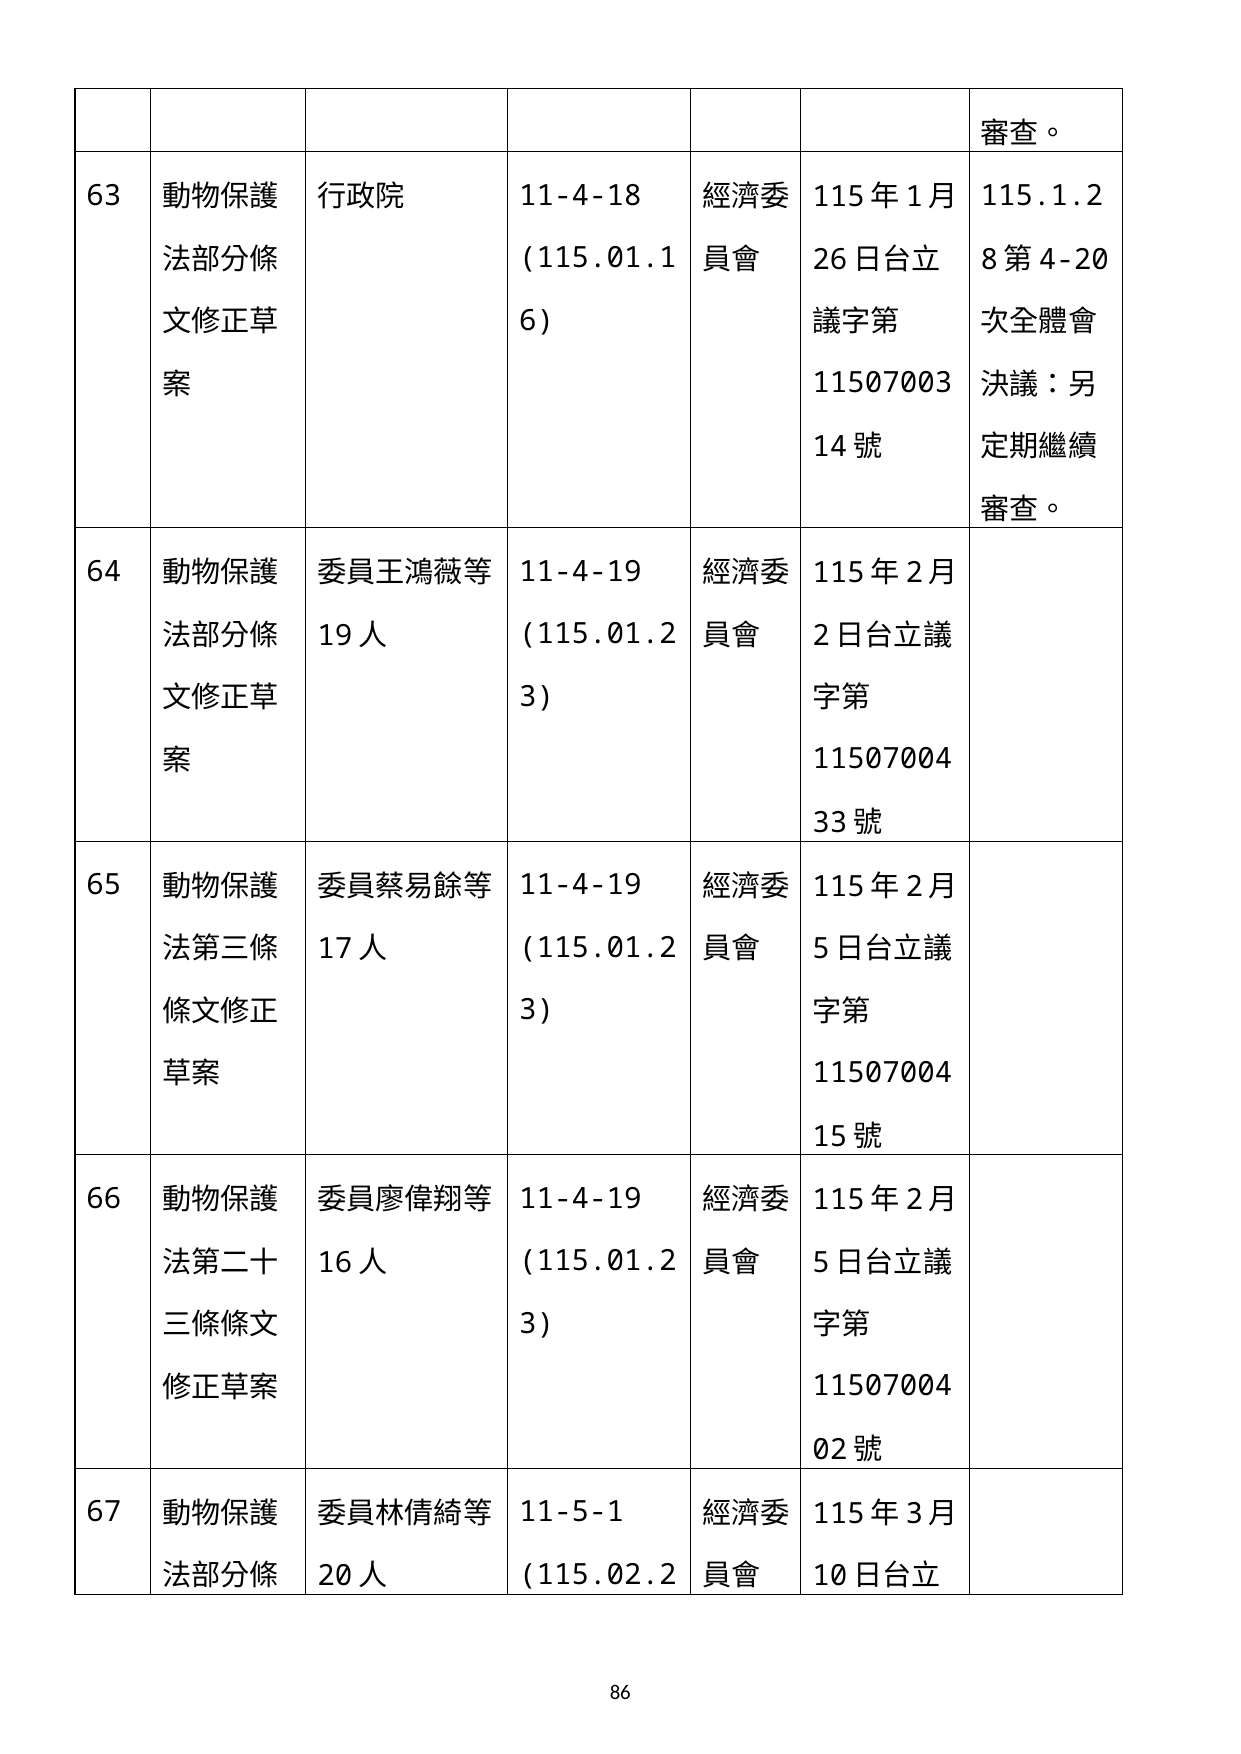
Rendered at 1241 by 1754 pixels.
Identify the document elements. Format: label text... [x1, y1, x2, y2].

table_cell 11-4-19 (115.01.23) [508, 1155, 690, 1468]
table_cell 經濟委員會 [691, 842, 800, 1154]
table_cell 動物保護法部分條文修正草案 [151, 528, 305, 841]
table_cell 66 [76, 1155, 150, 1468]
table_cell [970, 842, 1122, 1154]
table_cell [76, 89, 150, 151]
table_cell 動物保護法部分條 [151, 1469, 305, 1594]
table_cell 審查。 [970, 89, 1122, 151]
table_cell 11-4-18 (115.01.16) [508, 152, 690, 527]
table_cell [801, 89, 969, 151]
table_cell 經濟委員會 [691, 1469, 800, 1594]
table_cell 經濟委員會 [691, 152, 800, 527]
table_cell 115年3月10日台立 [801, 1469, 969, 1594]
table_cell 委員林倩綺等20人 [306, 1469, 507, 1594]
table_cell 11-4-19 (115.01.23) [508, 842, 690, 1154]
table_cell 67 [76, 1469, 150, 1594]
table_cell 115年2月5日台立議字第1150700402號 [801, 1155, 969, 1468]
table_cell [970, 1469, 1122, 1594]
table_cell 115年1月26日台立議字第1150700314號 [801, 152, 969, 527]
table_cell 行政院 [306, 152, 507, 527]
table_cell [691, 89, 800, 151]
table_cell 63 [76, 152, 150, 527]
table_cell 11-5-1 (115.02.2 [508, 1469, 690, 1594]
table_cell 11-4-19 (115.01.23) [508, 528, 690, 841]
table_cell 委員蔡易餘等17人 [306, 842, 507, 1154]
table_cell [970, 1155, 1122, 1468]
table_cell 經濟委員會 [691, 1155, 800, 1468]
table_cell [508, 89, 690, 151]
table_cell [970, 528, 1122, 841]
table_cell 動物保護法部分條文修正草案 [151, 152, 305, 527]
table_cell 經濟委員會 [691, 528, 800, 841]
table_cell 64 [76, 528, 150, 841]
table_cell 委員廖偉翔等16人 [306, 1155, 507, 1468]
table_cell 委員王鴻薇等19人 [306, 528, 507, 841]
table_cell 115年2月5日台立議字第1150700415號 [801, 842, 969, 1154]
table_cell 115.1.28第4-20次全體會決議：另定期繼續審查。 [970, 152, 1122, 527]
table_cell [306, 89, 507, 151]
table_cell [151, 89, 305, 151]
table_cell 115年2月2日台立議字第1150700433號 [801, 528, 969, 841]
table_cell 動物保護法第三條條文修正草案 [151, 842, 305, 1154]
table_cell 65 [76, 842, 150, 1154]
table_cell 動物保護法第二十三條條文修正草案 [151, 1155, 305, 1468]
